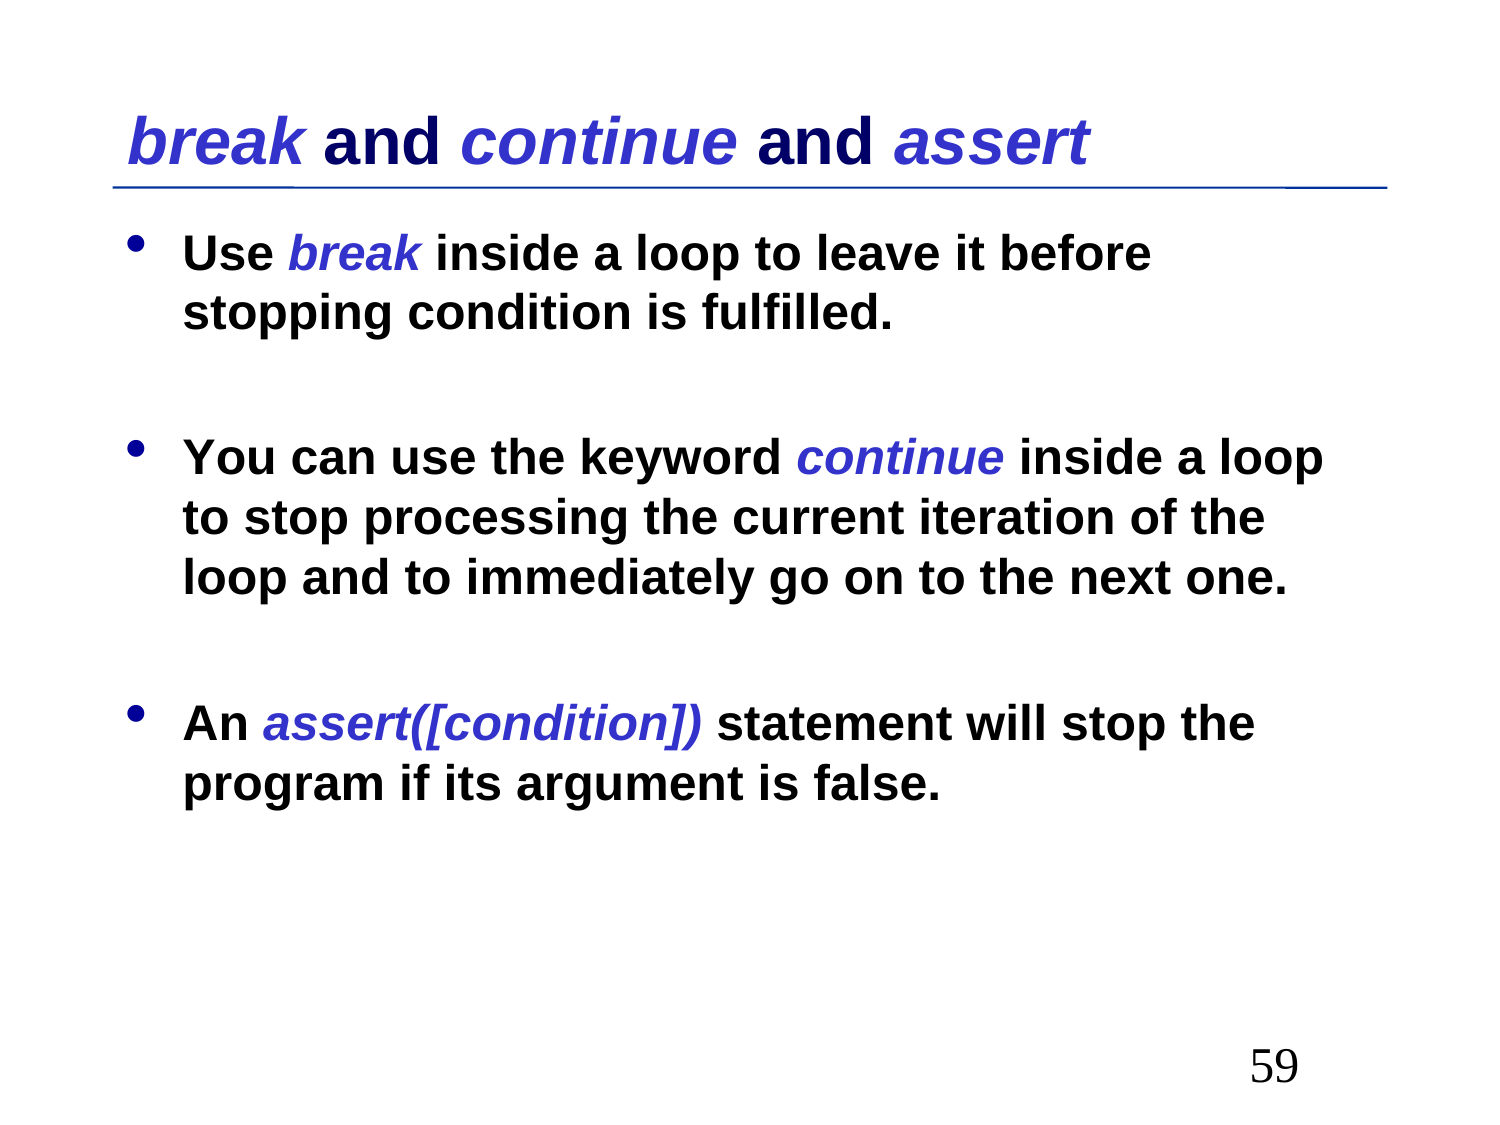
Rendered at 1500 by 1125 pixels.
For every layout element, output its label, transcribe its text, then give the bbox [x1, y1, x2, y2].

title break and continue and assert [112, 89, 1388, 185]
list Use break inside a loop to leave it before stopping condition is fulfilled. You can use the keyword continue inside a loop to stop processing the current iteration of the loop and to immediately go on to the next one. An assert([condition]) statement will stop the program if its argument is false. [112, 212, 1388, 963]
